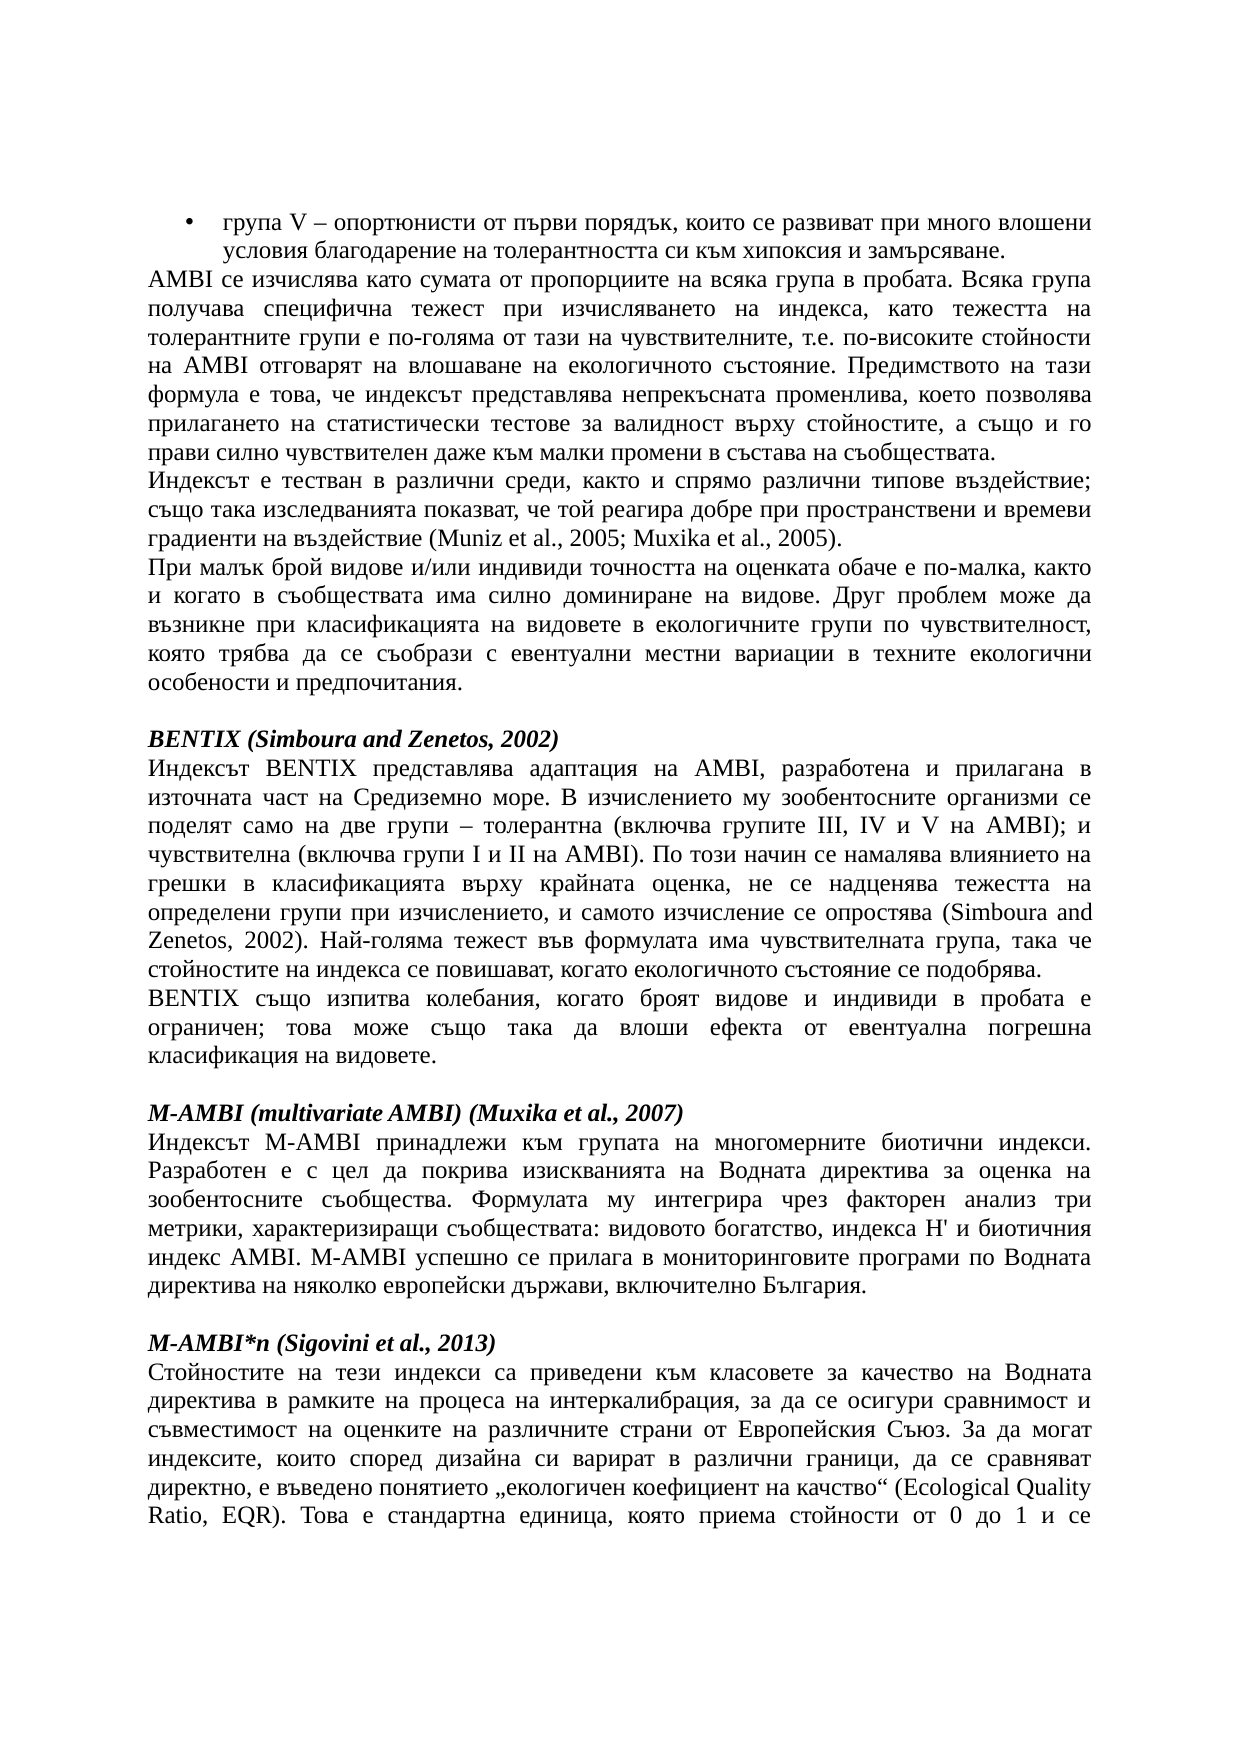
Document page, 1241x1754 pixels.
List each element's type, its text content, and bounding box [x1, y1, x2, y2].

text Индексът BENTIX представлява адаптация на AMBI, разработена и прилагана в източната част на Средиземно море. В изчислението му зообентосните организми се поделят само на две групи – толерантна (включва групите III, IV и V на AMBI); и чувствителна (включва групи I и II на AMBI). По този начин се намалява влиянието на грешки в класификацията върху крайната оценка, не се надценява тежестта на определени групи при изчислението, и самото изчисление се опростява (Simboura and Zenetos, 2002). Най-голяма тежест във формулата има чувствителната група, така че стойностите на индекса се повишават, когато екологичното състояние се подобрява. [148, 753, 1093, 983]
text M-AMBI*n (Sigovini et al., 2013) [148, 1328, 1093, 1357]
text Индексът M-AMBI принадлежи към групата на многомерните биотични индекси. Разработен е с цел да покрива изискванията на Водната директива за оценка на зообентосните съобщества. Формулата му интегрира чрез факторен анализ три метрики, характеризиращи съобществата: видовото богатство, индекса H' и биотичния индекс AMBI. M-AMBI успешно се прилага в мониторинговите програми по Водната директива на няколко европейски държави, включително България. [148, 1127, 1093, 1299]
text Индексът е тестван в различни среди, както и спрямо различни типове въздействие; също така изследванията показват, че той реагира добре при пространствени и времеви градиенти на въздействие (Muniz et al., 2005; Muxika et al., 2005). [148, 465, 1093, 552]
text M-AMBI (multivariate AMBI) (Muxika et al., 2007) [148, 1098, 1093, 1127]
text AMBI се изчислява като сумата от пропорциите на всяка група в пробата. Всяка група получава специфична тежест при изчисляването на индекса, като тежестта на толерантните групи е по-голяма от тази на чувствителните, т.е. по-високите стойности на AMBI отговарят на влошаване на екологичното състояние. Предимството на тази формула е това, че индексът представлява непрекъсната променлива, което позволява прилагането на статистически тестове за валидност върху стойностите, а също и го прави силно чувствителен даже към малки промени в състава на съобществата. [148, 264, 1093, 465]
text Стойностите на тези индекси са приведени към класовете за качество на Водната директива в рамките на процеса на интеркалибрация, за да се осигури сравнимост и съвместимост на оценките на различните страни от Европейския Съюз. За да могат индексите, които според дизайна си варират в различни граници, да се сравняват директно, е въведено понятието „екологичен коефициент на качство“ (Ecological Quality Ratio, EQR). Това е стандартна единица, която приема стойности от 0 до 1 и се [148, 1357, 1093, 1529]
text При малък брой видове и/или индивиди точността на оценката обаче е по-малка, както и когато в съобществата има силно доминиране на видове. Друг проблем може да възникне при класификацията на видовете в екологичните групи по чувствителност, която трябва да се съобрази с евентуални местни вариации в техните екологични особености и предпочитания. [148, 552, 1093, 695]
list група V – опортюнисти от първи порядък, които се развиват при много влошени условия благодарение на толерантността си към хипоксия и замърсяване. [185, 207, 1093, 264]
text BENTIX също изпитва колебания, когато броят видове и индивиди в пробата е ограничен; това може също така да влоши ефекта от евентуална погрешна класификация на видовете. [148, 983, 1093, 1069]
text BENTIX (Simboura and Zenetos, 2002) [148, 724, 1093, 753]
